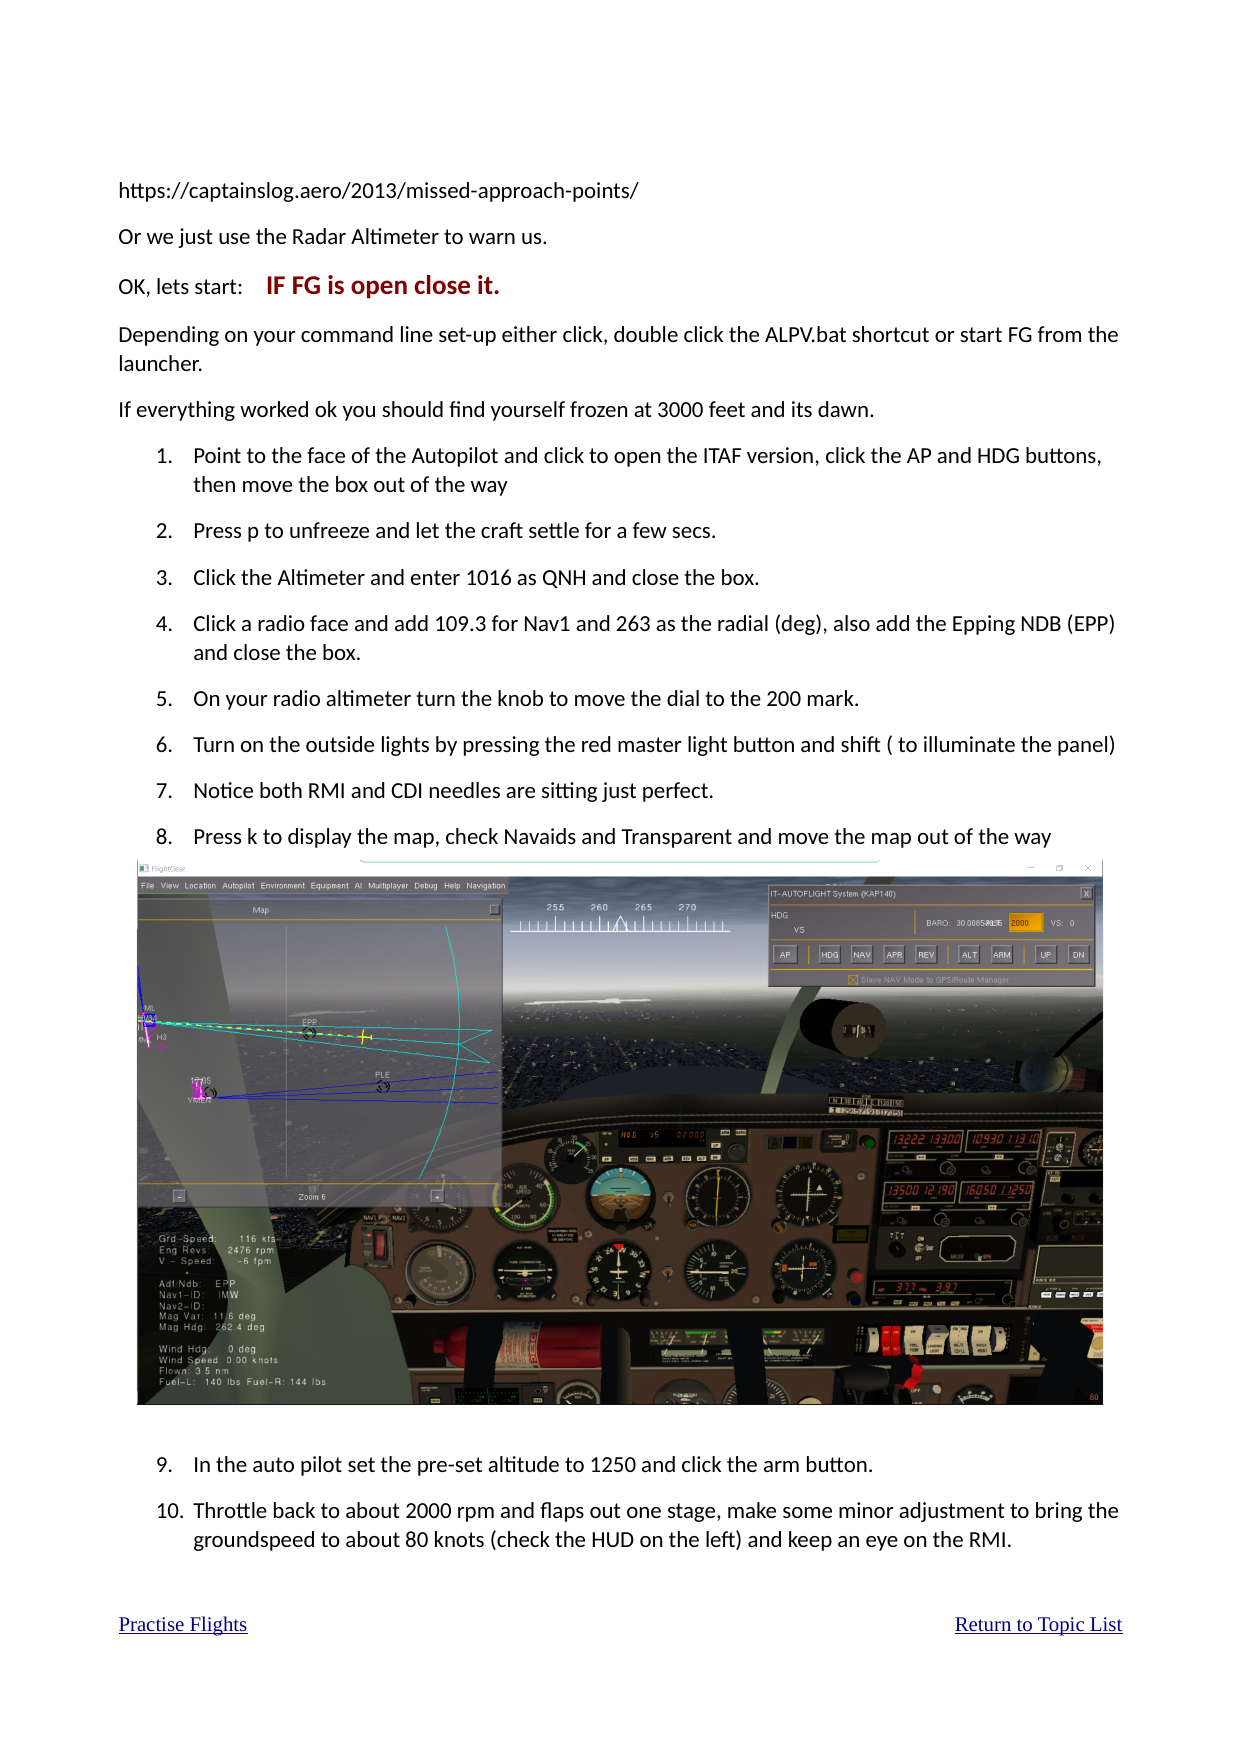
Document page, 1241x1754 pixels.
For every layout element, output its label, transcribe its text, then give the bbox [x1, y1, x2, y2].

list Throttle back to about 2000 rpm and flaps out one stage, make some minor adjustment to bring the groundspeed to about 80 knots (check the HUD on the left) and keep an eye on the RMI. [156, 1496, 1122, 1554]
list Notice both RMI and CDI needles are sitting just perfect. [156, 776, 1122, 804]
picture [136, 860, 1104, 1405]
list Click the Altimeter and enter 1016 as QNH and close the box. [156, 563, 1122, 591]
text If everything worked ok you should find yourself frozen at 3000 feet and its dawn. [118, 395, 1122, 423]
list Point to the face of the Autopilot and click to open the ITAF version, click the AP and HDG buttons, then move the box out of the way [156, 441, 1122, 498]
list Press k to display the map, check Navaids and Transparent and move the map out of the way [156, 822, 1122, 1432]
text Depending on your command line set-up either click, double click the ALPV.bat shortcut or start FG from the launcher. [118, 320, 1122, 377]
list Click a radio face and add 109.3 for Nav1 and 263 as the radial (deg), also add the Epping NDB (EPP) and close the box. [156, 609, 1122, 666]
list In the auto pilot set the pre-set altitude to 1250 and click the arm button. [156, 1450, 1122, 1478]
text OK, lets start: IF FG is open close it. [118, 268, 1122, 301]
text https://captainslog.aero/2013/missed-approach-points/ [118, 176, 1122, 204]
list Press p to unfreeze and let the craft settle for a few secs. [156, 517, 1122, 544]
list Turn on the outside lights by pressing the red master light button and shift ( to illuminate the panel) [156, 730, 1122, 758]
list On your radio altimeter turn the knob to move the dial to the 200 mark. [156, 684, 1122, 712]
text Or we just use the Radar Altimeter to warn us. [118, 222, 1122, 250]
